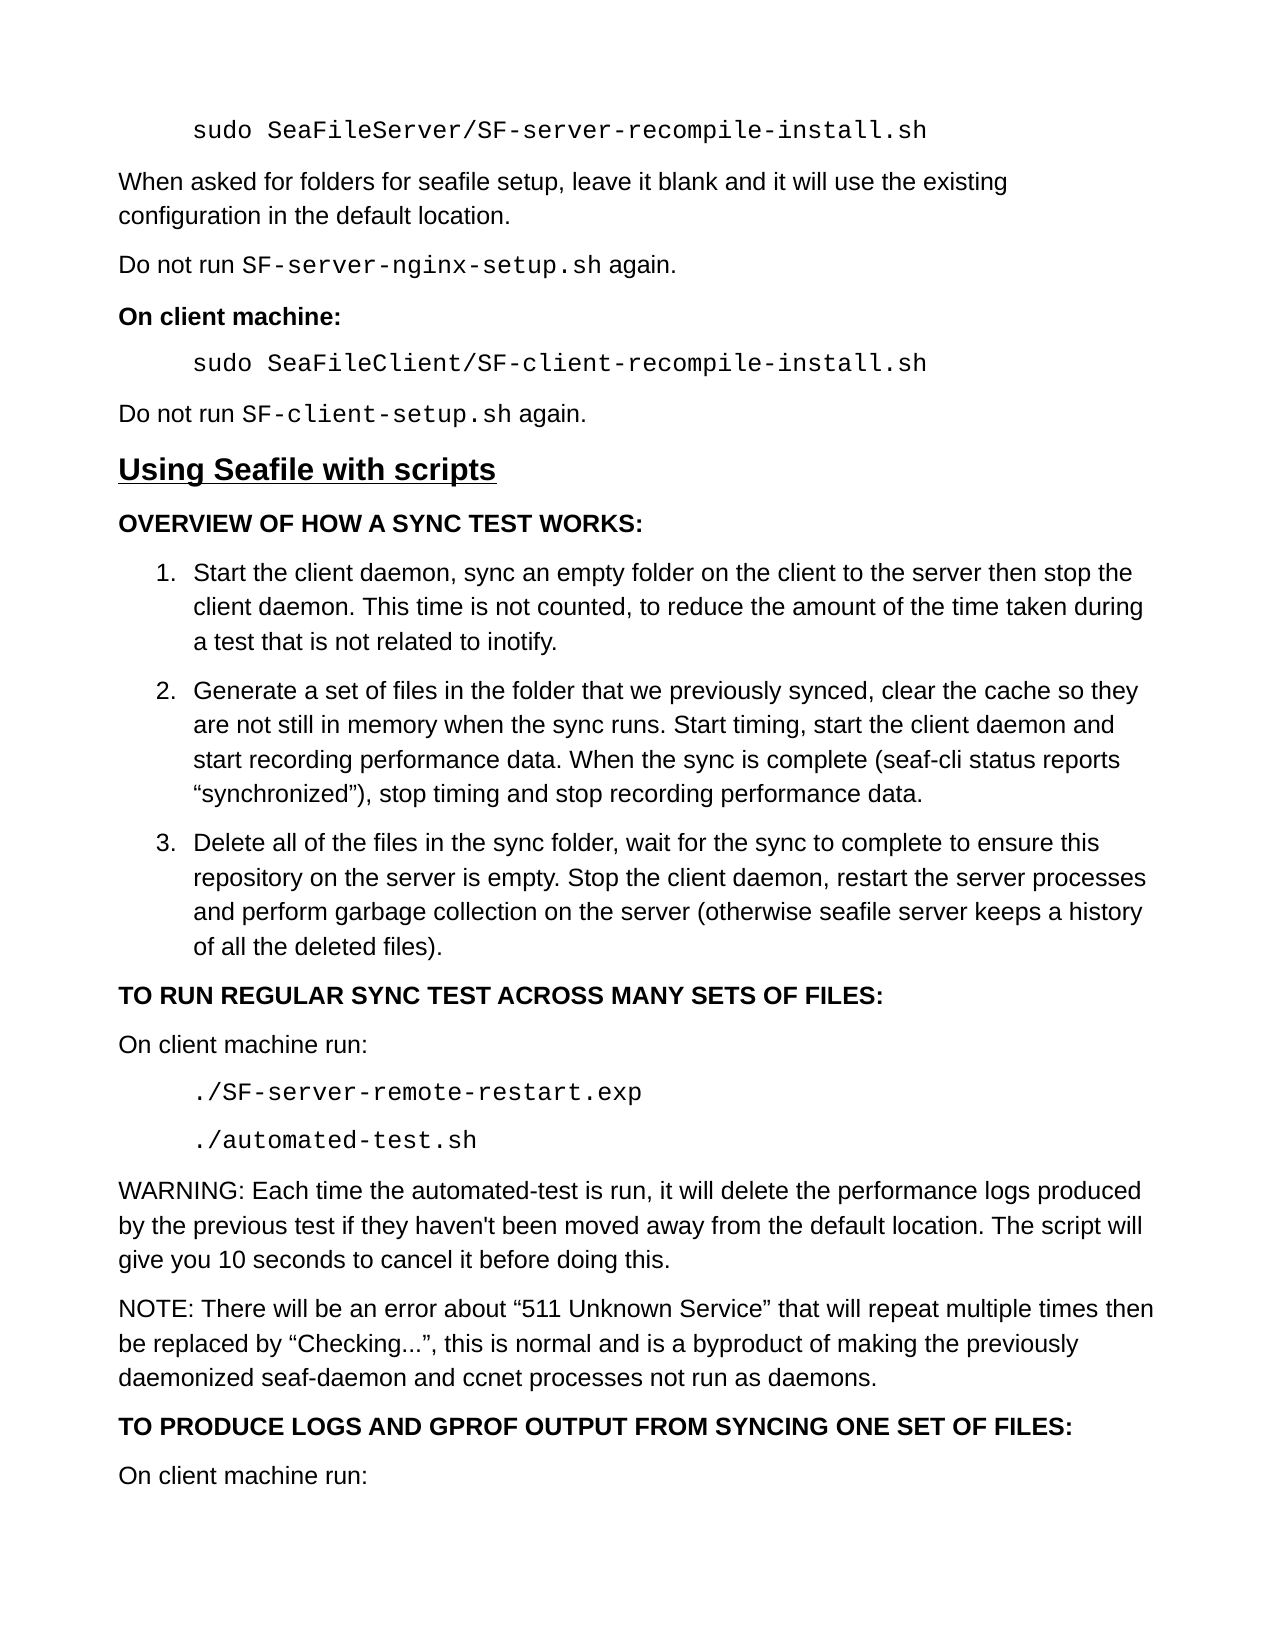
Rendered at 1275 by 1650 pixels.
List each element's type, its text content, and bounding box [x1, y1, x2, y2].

text Using Seafile with scripts [118, 451, 1157, 487]
list Start the client daemon, sync an empty folder on the client to the server then stop the client daemon. This time is not counted, to reduce the amount of the time taken during a test that is not related to inotify. [156, 558, 1157, 656]
text On client machine run: [118, 1030, 1157, 1059]
text Do not run SF-server-nginx-setup.sh again. [118, 250, 1157, 281]
text TO RUN REGULAR SYNC TEST ACROSS MANY SETS OF FILES: [118, 981, 1157, 1010]
text On client machine: [118, 302, 1157, 331]
list Delete all of the files in the sync folder, wait for the sync to complete to ensure this repository on the server is empty. Stop the client daemon, restart the server processes and perform garbage collection on the server (otherwise seafile server keeps a history of all the deleted files). [156, 828, 1157, 961]
list Generate a set of files in the folder that we previously synced, clear the cache so they are not still in memory when the sync runs. Start timing, start the client daemon and start recording performance data. When the sync is complete (seaf-cli status reports “synchronized”), stop timing and stop recording performance data. [156, 676, 1157, 808]
text sudo SeaFileClient/SF-client-recompile-install.sh [118, 351, 1157, 379]
text TO PRODUCE LOGS AND GPROF OUTPUT FROM SYNCING ONE SET OF FILES: [118, 1412, 1157, 1441]
text ./automated-test.sh [118, 1128, 1157, 1156]
text OVERVIEW OF HOW A SYNC TEST WORKS: [118, 509, 1157, 538]
text sudo SeaFileServer/SF-server-recompile-install.sh [118, 118, 1157, 146]
text WARNING: Each time the automated-test is run, it will delete the performance logs produced by the previous test if they haven't been moved away from the default location. The script will give you 10 seconds to cancel it before doing this. [118, 1176, 1157, 1274]
text On client machine run: [118, 1461, 1157, 1490]
text NOTE: There will be an error about “511 Unknown Service” that will repeat multiple times then be replaced by “Checking...”, this is normal and is a byproduct of making the previously daemonized seaf-daemon and ccnet processes not run as daemons. [118, 1294, 1157, 1392]
text Do not run SF-client-setup.sh again. [118, 399, 1157, 430]
text ./SF-server-remote-restart.exp [118, 1079, 1157, 1107]
text When asked for folders for seafile setup, leave it blank and it will use the existing configuration in the default location. [118, 167, 1157, 230]
